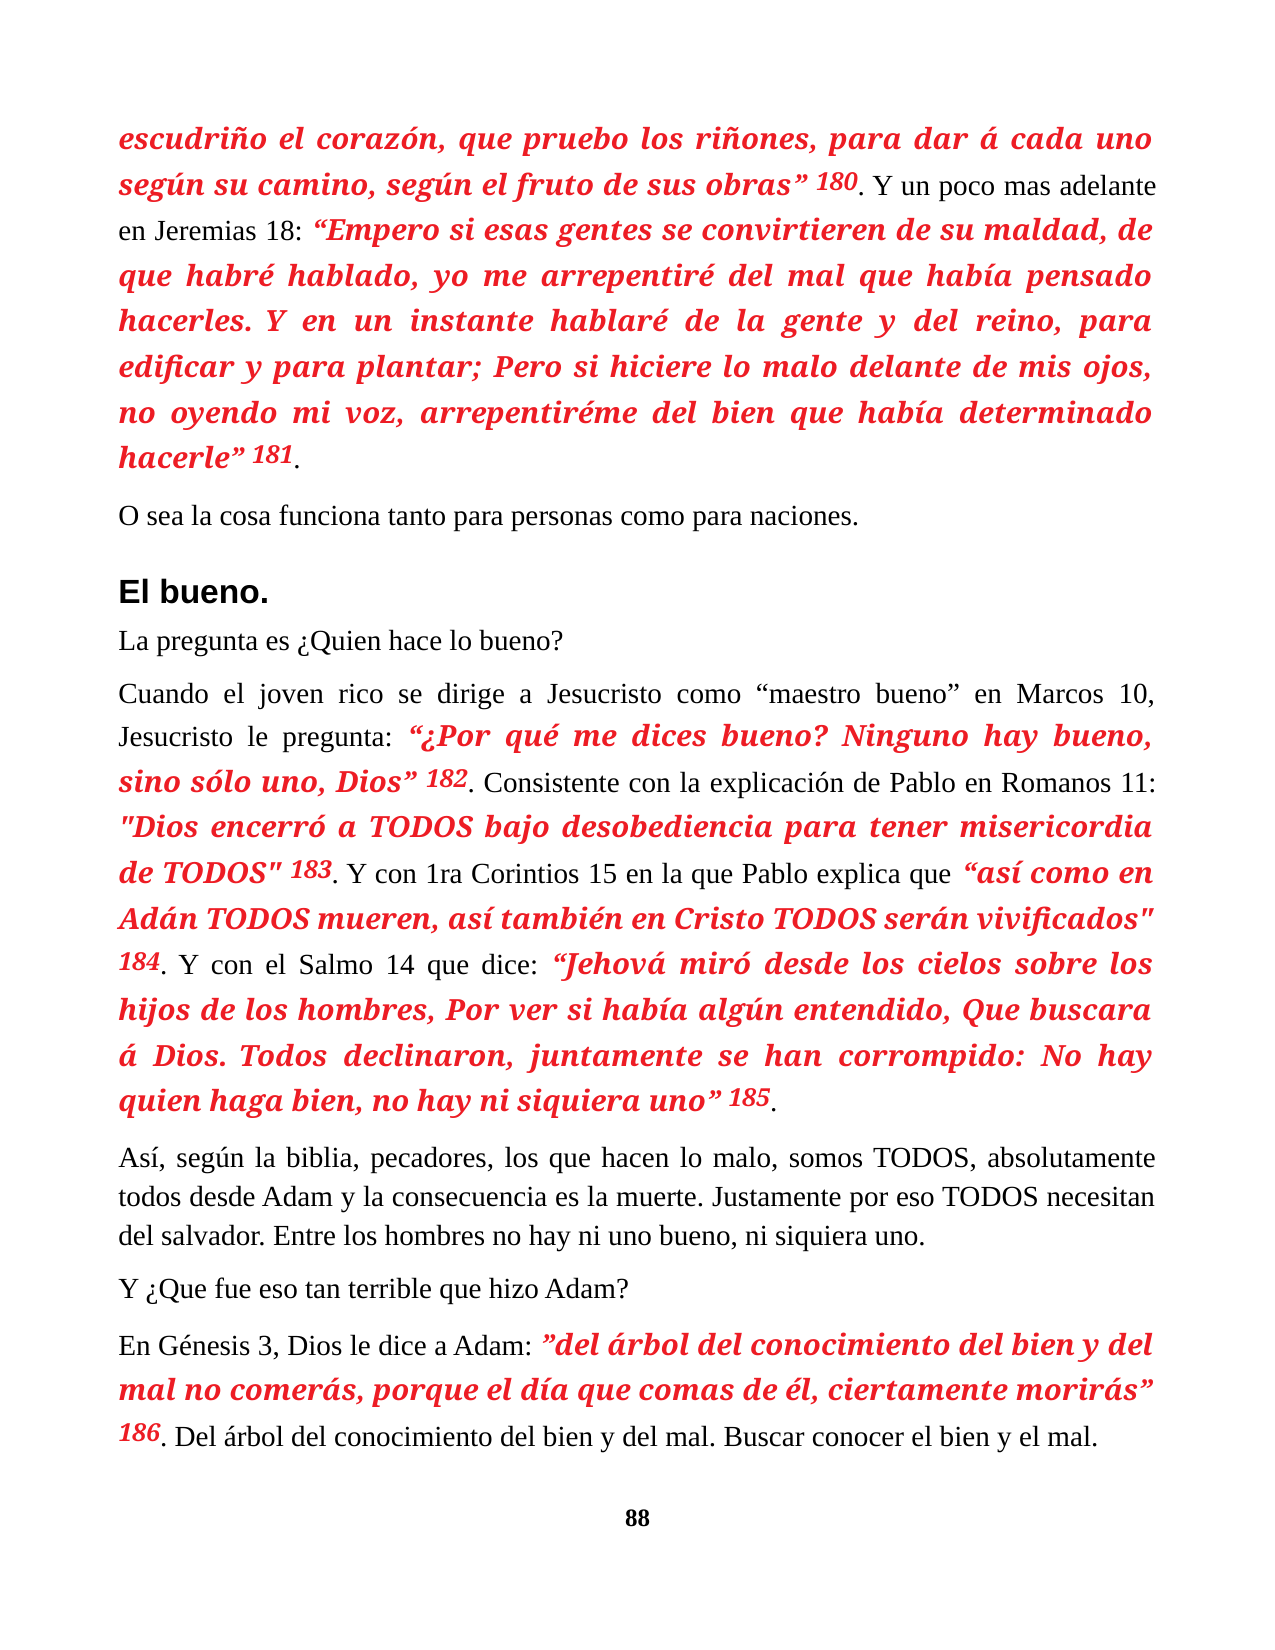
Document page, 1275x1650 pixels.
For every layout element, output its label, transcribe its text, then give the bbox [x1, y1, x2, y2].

text O sea la cosa funciona tanto para personas como para naciones. [118, 498, 1157, 531]
subtitle El bueno. [118, 572, 1157, 610]
text Cuando el joven rico se dirige a Jesucristo como “maestro bueno” en Marcos 10, Jesucristo le pregunta: “¿Por qué me dices bueno? Ninguno hay bueno, sino sólo uno, Dios” . Consistente con la explicación de Pablo en Romanos 11: "Dios encerró a TODOS bajo desobediencia para tener misericordia de TODOS" . Y con 1ra Corintios 15 en la que Pablo explica que “así como en Adán TODOS mueren, así también en Cristo TODOS serán vivificados" . Y con el Salmo 14 que dice: “Jehová miró desde los cielos sobre los hijos de los hombres, Por ver si había algún entendido, Que buscara á Dios. Todos declinaron, juntamente se han corrompido: No hay quien haga bien, no hay ni siquiera uno” . [118, 676, 1157, 1120]
text Así, según la biblia, pecadores, los que hacen lo malo, somos TODOS, absolutamente todos desde Adam y la consecuencia es la muerte. Justamente por eso TODOS necesitan del salvador. Entre los hombres no hay ni uno bueno, ni siquiera uno. [118, 1141, 1157, 1251]
text La pregunta es ¿Quien hace lo bueno? [118, 623, 1157, 656]
text En Génesis 3, Dios le dice a Adam: ”del árbol del conocimiento del bien y del mal no comerás, porque el día que comas de él, ciertamente morirás” . Del árbol del conocimiento del bien y del mal. Buscar conocer el bien y el mal. [118, 1324, 1157, 1455]
text escudriño el corazón, que pruebo los riñones, para dar á cada uno según su camino, según el fruto de sus obras” . Y un poco mas adelante en Jeremias 18: “Empero si esas gentes se convirtieren de su maldad, de que habré hablado, yo me arrepentiré del mal que había pensado hacerles. Y en un instante hablaré de la gente y del reino, para edificar y para plantar; Pero si hiciere lo malo delante de mis ojos, no oyendo mi voz, arrepentiréme del bien que había determinado hacerle” . [118, 118, 1157, 477]
text Y ¿Que fue eso tan terrible que hizo Adam? [118, 1271, 1157, 1304]
